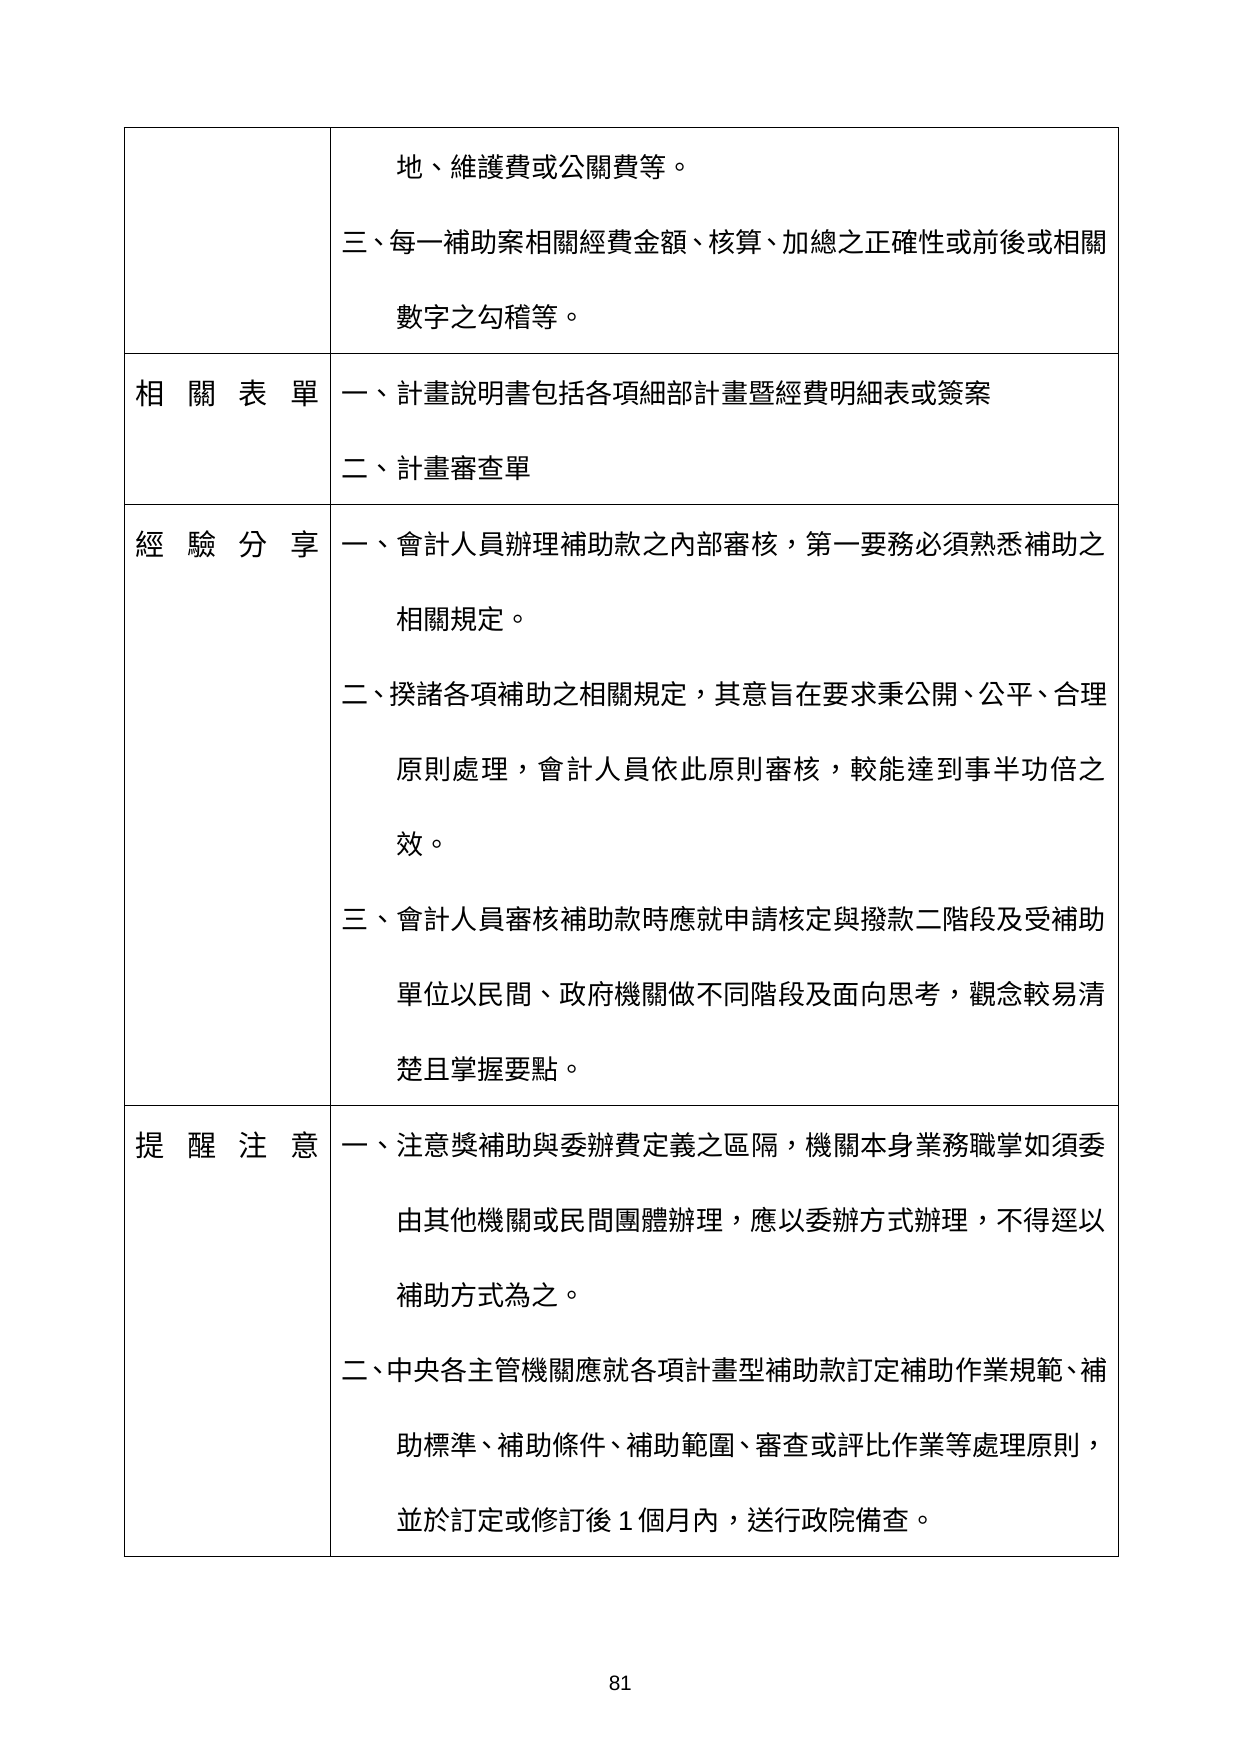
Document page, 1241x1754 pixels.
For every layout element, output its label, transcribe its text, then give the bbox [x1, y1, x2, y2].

table_cell 一、注意獎補助與委辦費定義之區隔，機關本身業務職掌如須委由其他機關或民間團體辦理，應以委辦方式辦理，不得逕以補助方式為之。 二、中央各主管機關應就各項計畫型補助款訂定補助作業規範、補助標準、補助條件、補助範圍、審查或評比作業等處理原則，並於訂定或修訂後1個月內，送行政院備查。 [331, 1106, 1118, 1556]
table_cell 提醒注意 [125, 1106, 330, 1556]
table_cell 地、維護費或公關費等。 三、每一補助案相關經費金額、核算、加總之正確性或前後或相關數字之勾稽等。 [331, 128, 1118, 353]
table_cell 一、會計人員辦理補助款之內部審核，第一要務必須熟悉補助之相關規定。 二、揆諸各項補助之相關規定，其意旨在要求秉公開、公平、合理原則處理，會計人員依此原則審核，較能達到事半功倍之效。 三、會計人員審核補助款時應就申請核定與撥款二階段及受補助單位以民間、政府機關做不同階段及面向思考，觀念較易清楚且掌握要點。 [331, 505, 1118, 1105]
table_cell 經驗分享 [125, 505, 330, 1105]
table_cell 一、計畫說明書包括各項細部計畫暨經費明細表或簽案 二、計畫審查單 [331, 354, 1118, 504]
table_cell [125, 128, 330, 353]
table_cell 相關表單 [125, 354, 330, 504]
